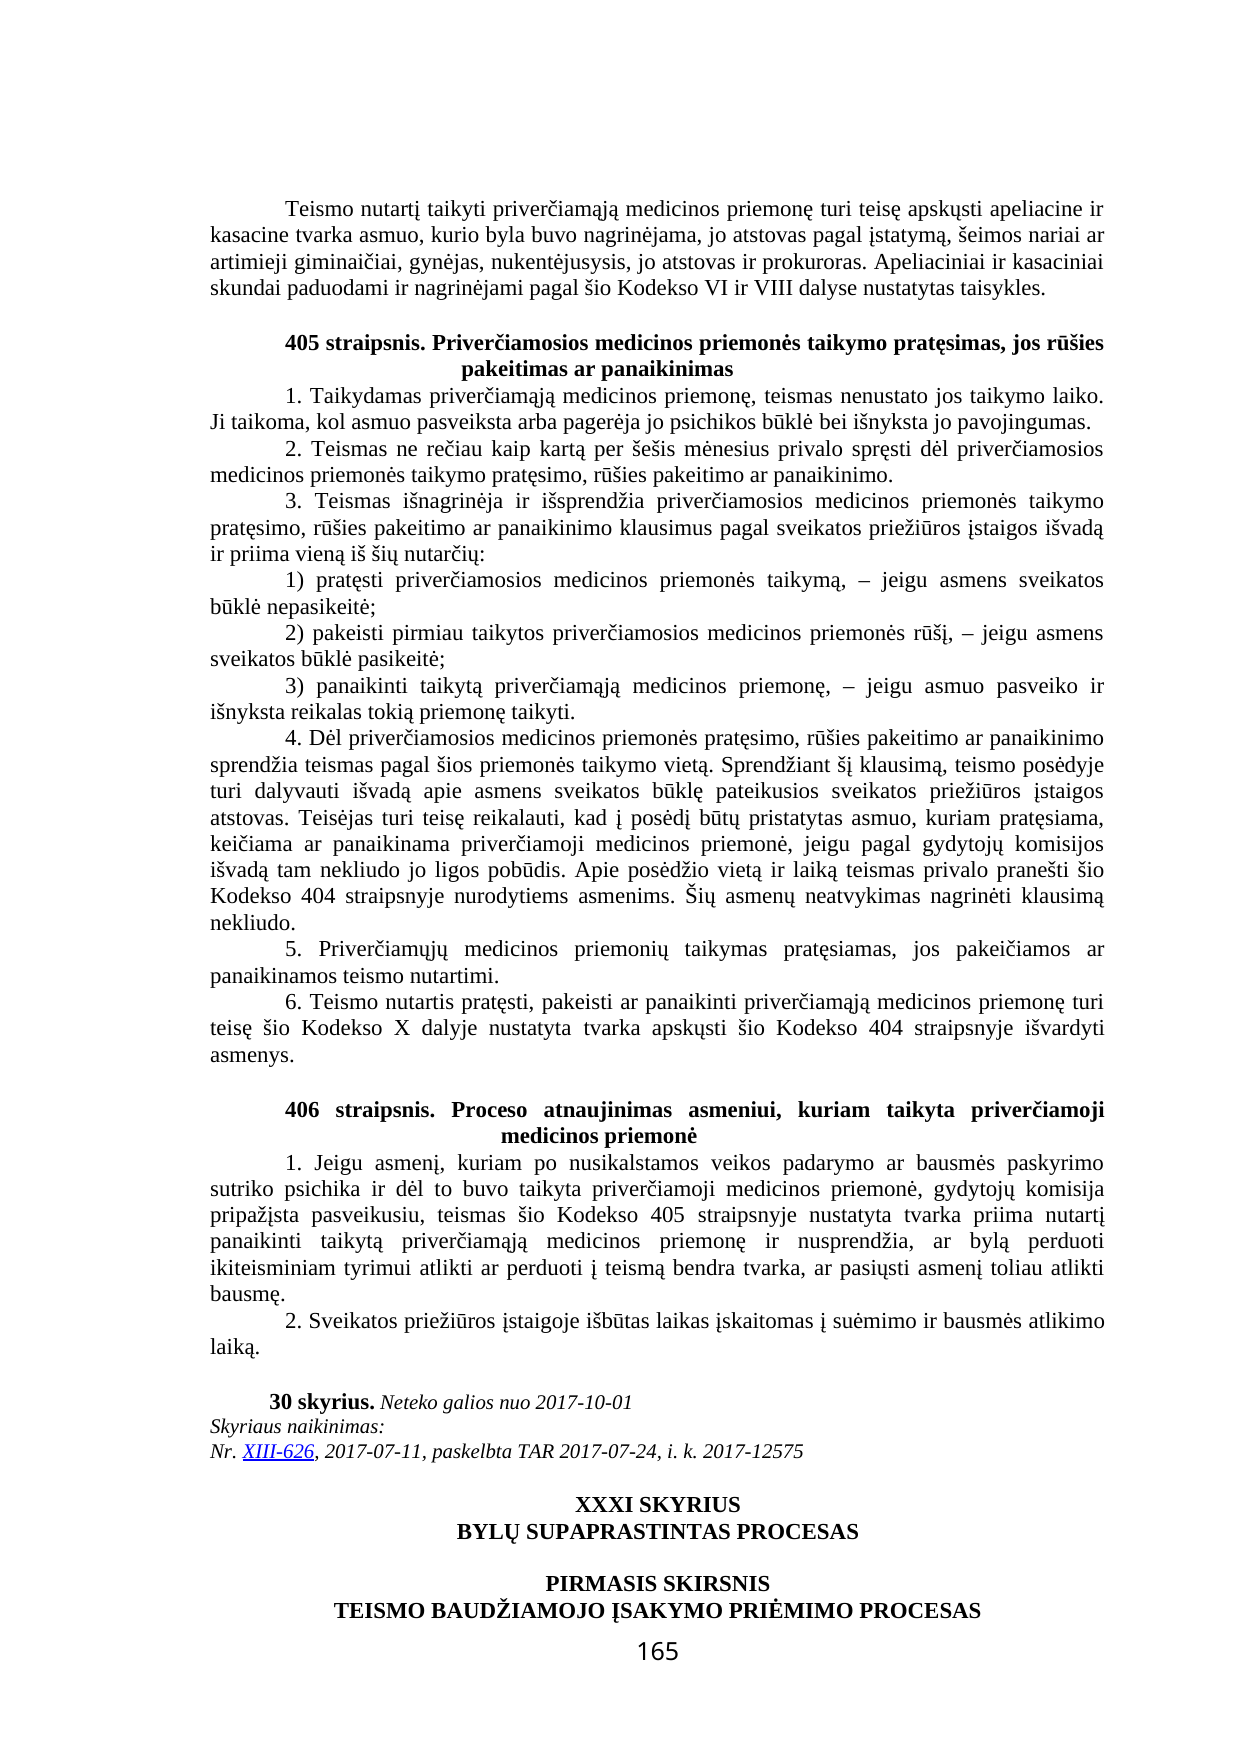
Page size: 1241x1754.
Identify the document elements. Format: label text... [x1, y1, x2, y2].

text 2) pakeisti pirmiau taikytos priverčiamosios medicinos priemonės rūšį, – jeigu asmens sveikatos būklė pasikeitė; [210, 619, 1106, 672]
text 3. Teismas išnagrinėja ir išsprendžia priverčiamosios medicinos priemonės taikymo pratęsimo, rūšies pakeitimo ar panaikinimo klausimus pagal sveikatos priežiūros įstaigos išvadą ir priima vieną iš šių nutarčių: [210, 487, 1106, 566]
text 6. Teismo nutartis pratęsti, pakeisti ar panaikinti priverčiamąją medicinos priemonę turi teisę šio Kodekso X dalyje nustatyta tvarka apskųsti šio Kodekso 404 straipsnyje išvardyti asmenys. [210, 988, 1106, 1067]
text 1. Taikydamas priverčiamąją medicinos priemonę, teismas nenustato jos taikymo laiko. Ji taikoma, kol asmuo pasveiksta arba pagerėja jo psichikos būklė bei išnyksta jo pavojingumas. [210, 382, 1106, 434]
text 2. Teismas ne rečiau kaip kartą per šešis mėnesius privalo spręsti dėl priverčiamosios medicinos priemonės taikymo pratęsimo, rūšies pakeitimo ar panaikinimo. [210, 434, 1106, 487]
text 2. Sveikatos priežiūros įstaigoje išbūtas laikas įskaitomas į suėmimo ir bausmės atlikimo laiką. [210, 1307, 1106, 1359]
text Pirmasis skirsnis [210, 1570, 1106, 1597]
text 406 straipsnis. Proceso atnaujinimas asmeniui, kuriam taikyta priverčiamoji medicinos priemonė [285, 1096, 1106, 1148]
text Nr. XIII-626, 2017-07-11, paskelbta TAR 2017-07-24, i. k. 2017-12575 [210, 1438, 1106, 1463]
text Skyriaus naikinimas: [210, 1414, 1106, 1438]
text 5. Priverčiamųjų medicinos priemonių taikymas pratęsiamas, jos pakeičiamos ar panaikinamos teismo nutartimi. [210, 935, 1106, 988]
text 1. Jeigu asmenį, kuriam po nusikalstamos veikos padarymo ar bausmės paskyrimo sutriko psichika ir dėl to buvo taikyta priverčiamoji medicinos priemonė, gydytojų komisija pripažįsta pasveikusiu, teismas šio Kodekso 405 straipsnyje nustatyta tvarka priima nutartį panaikinti taikytą priverčiamąją medicinos priemonę ir nusprendžia, ar bylą perduoti ikiteisminiam tyrimui atlikti ar perduoti į teismą bendra tvarka, ar pasiųsti asmenį toliau atlikti bausmę. [210, 1148, 1106, 1307]
text XXXI skyrius [210, 1491, 1106, 1518]
text 405 straipsnis. Priverčiamosios medicinos priemonės taikymo pratęsimas, jos rūšies pakeitimas ar panaikinimas [285, 329, 1106, 382]
text Teismo nutartį taikyti priverčiamąją medicinos priemonę turi teisę apskųsti apeliacine ir kasacine tvarka asmuo, kurio byla buvo nagrinėjama, jo atstovas pagal įstatymą, šeimos nariai ar artimieji giminaičiai, gynėjas, nukentėjusysis, jo atstovas ir prokuroras. Apeliaciniai ir kasaciniai skundai paduodami ir nagrinėjami pagal šio Kodekso VI ir VIII dalyse nustatytas taisykles. [210, 195, 1106, 300]
text 30 skyrius. Neteko galios nuo 2017-10-01 [210, 1388, 1106, 1414]
text Bylų SUPAPRASTINTAS procesas [210, 1518, 1106, 1544]
text 4. Dėl priverčiamosios medicinos priemonės pratęsimo, rūšies pakeitimo ar panaikinimo sprendžia teismas pagal šios priemonės taikymo vietą. Sprendžiant šį klausimą, teismo posėdyje turi dalyvauti išvadą apie asmens sveikatos būklę pateikusios sveikatos priežiūros įstaigos atstovas. Teisėjas turi teisę reikalauti, kad į posėdį būtų pristatytas asmuo, kuriam pratęsiama, keičiama ar panaikinama priverčiamoji medicinos priemonė, jeigu pagal gydytojų komisijos išvadą tam nekliudo jo ligos pobūdis. Apie posėdžio vietą ir laiką teismas privalo pranešti šio Kodekso 404 straipsnyje nurodytiems asmenims. Šių asmenų neatvykimas nagrinėti klausimą nekliudo. [210, 724, 1106, 935]
text 3) panaikinti taikytą priverčiamąją medicinos priemonę, – jeigu asmuo pasveiko ir išnyksta reikalas tokią priemonę taikyti. [210, 672, 1106, 724]
text TEISMO Baudžiamojo įsakymo PRIĖMIMO procesas [210, 1597, 1106, 1623]
text 1) pratęsti priverčiamosios medicinos priemonės taikymą, – jeigu asmens sveikatos būklė nepasikeitė; [210, 566, 1106, 619]
